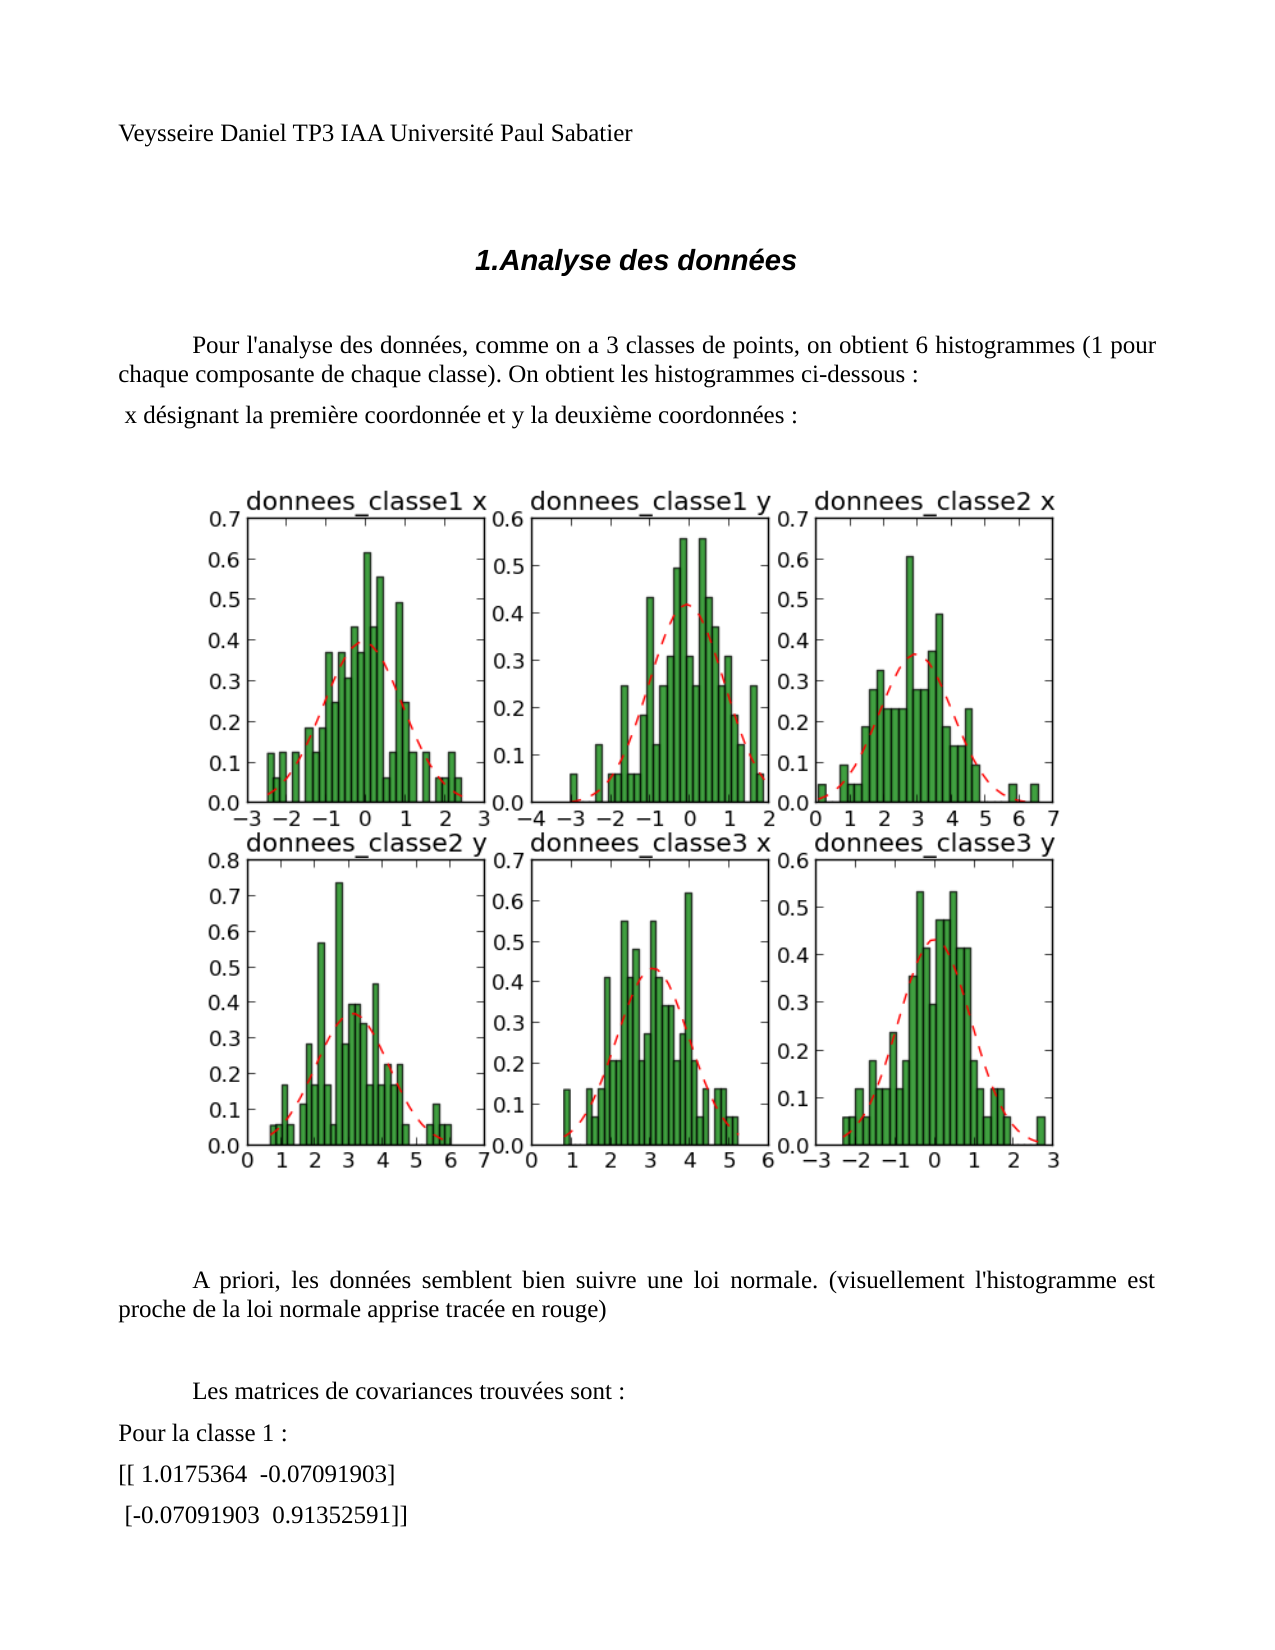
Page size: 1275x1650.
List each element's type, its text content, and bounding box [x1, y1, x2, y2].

subtitle Les matrices de covariances trouvées sont : [118, 1376, 1157, 1405]
subtitle Pour la classe 1 : [118, 1418, 1157, 1446]
subtitle [-0.07091903 0.91352591]] [118, 1500, 1157, 1529]
subtitle Pour l'analyse des données, comme on a 3 classes de points, on obtient 6 histogrammes (1 pour chaque composante de chaque classe). On obtient les histogrammes ci-dessous : [118, 330, 1157, 387]
subtitle A priori, les données semblent bien suivre une loi normale. (visuellement l'histogramme est proche de la loi normale apprise tracée en rouge) [118, 1265, 1157, 1323]
subtitle x désignant la première coordonnée et y la deuxième coordonnées : [118, 400, 1157, 429]
subtitle [[ 1.0175364 -0.07091903] [118, 1459, 1157, 1488]
subtitle 1.Analyse des données [118, 243, 1157, 276]
picture [118, 441, 1157, 1224]
